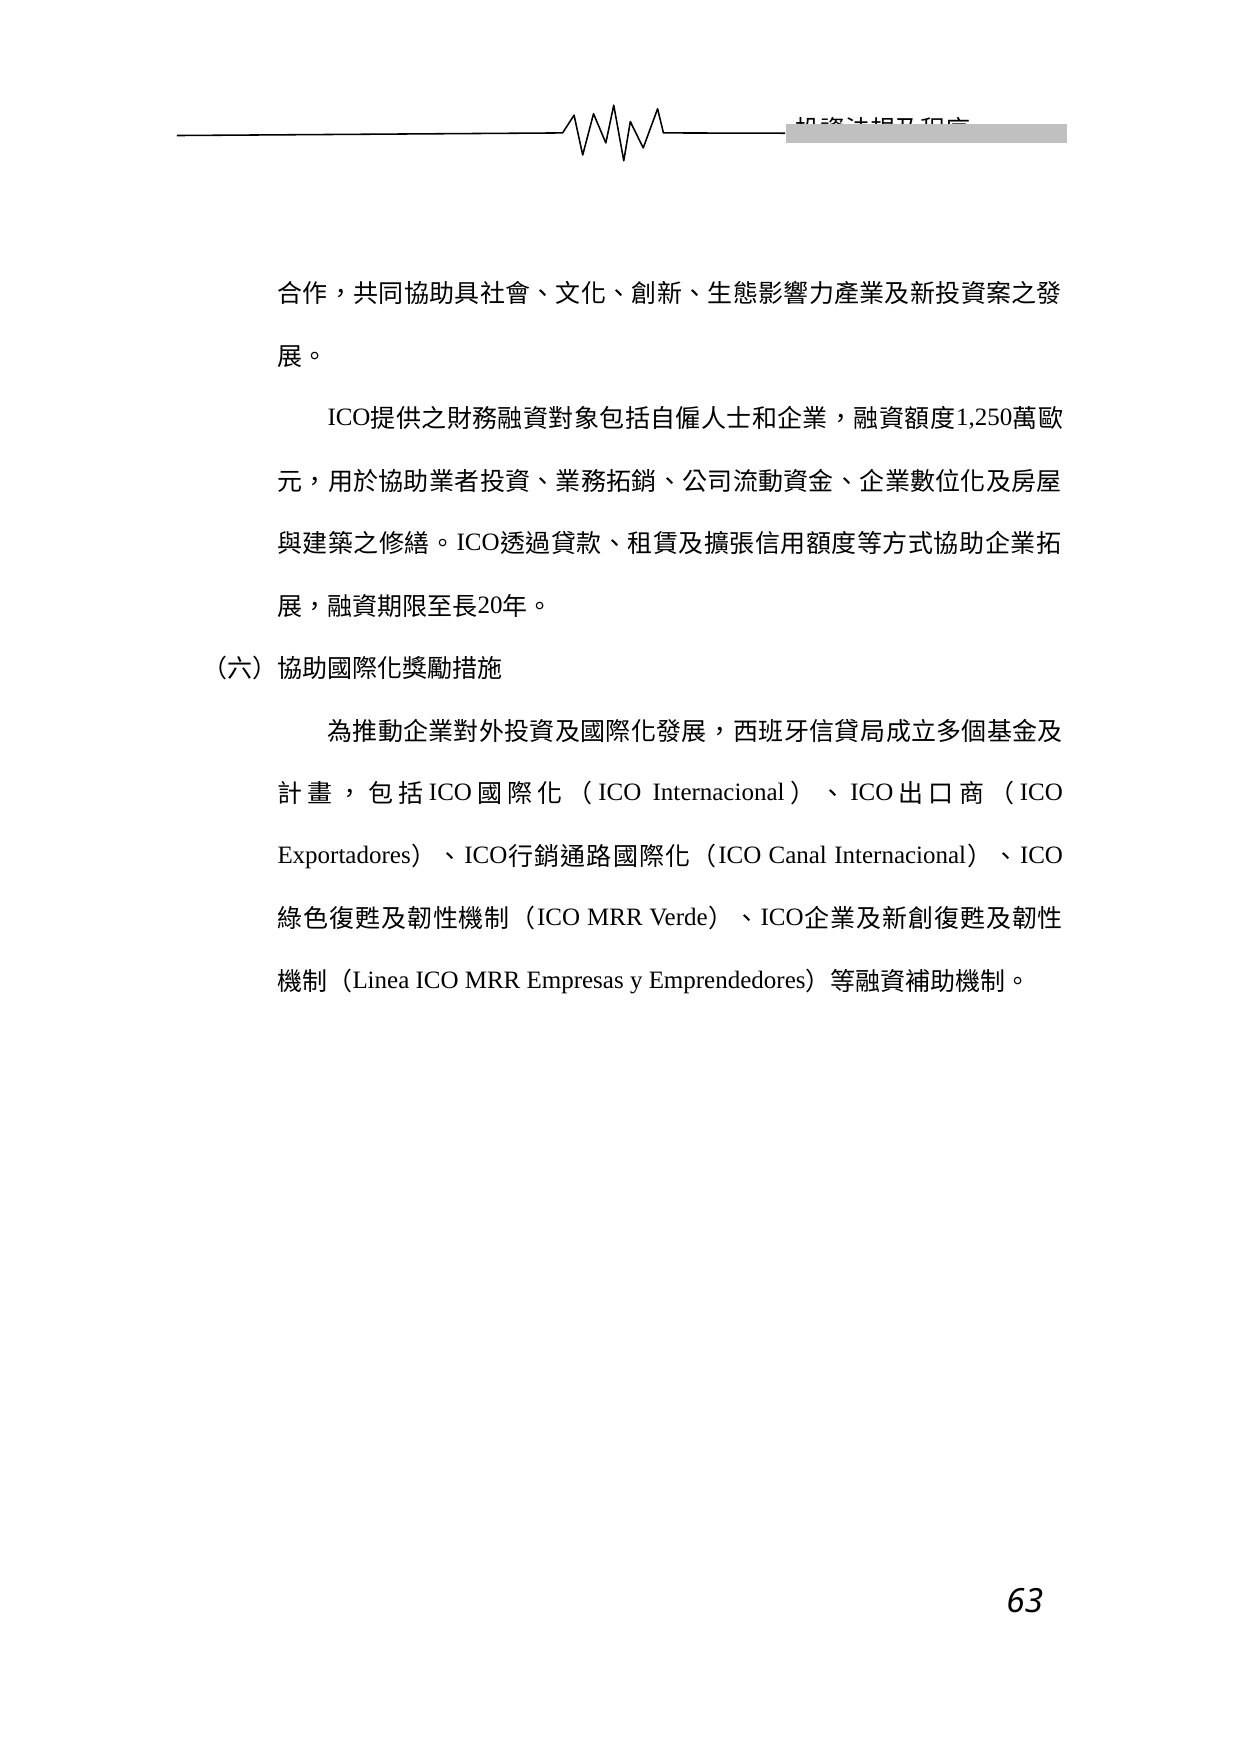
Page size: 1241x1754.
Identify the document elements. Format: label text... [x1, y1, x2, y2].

text 合作，共同協助具社會、文化、創新、生態影響力產業及新投資案之發展。 [277, 250, 1063, 375]
text （六）協助國際化獎勵措施 [202, 625, 1063, 688]
text 為推動企業對外投資及國際化發展，西班牙信貸局成立多個基金及計畫，包括ICO國際化（ICO Internacional）、ICO出口商（ICO Exportadores）、ICO行銷通路國際化（ICO Canal Internacional）、ICO綠色復甦及韌性機制（ICO MRR Verde）、ICO企業及新創復甦及韌性機制（Linea ICO MRR Empresas y Emprendedores）等融資補助機制。 [277, 688, 1063, 1000]
text ICO提供之財務融資對象包括自僱人士和企業，融資額度1,250萬歐元，用於協助業者投資、業務拓銷、公司流動資金、企業數位化及房屋與建築之修繕。ICO透過貸款、租賃及擴張信用額度等方式協助企業拓展，融資期限至長20年。 [277, 375, 1063, 625]
